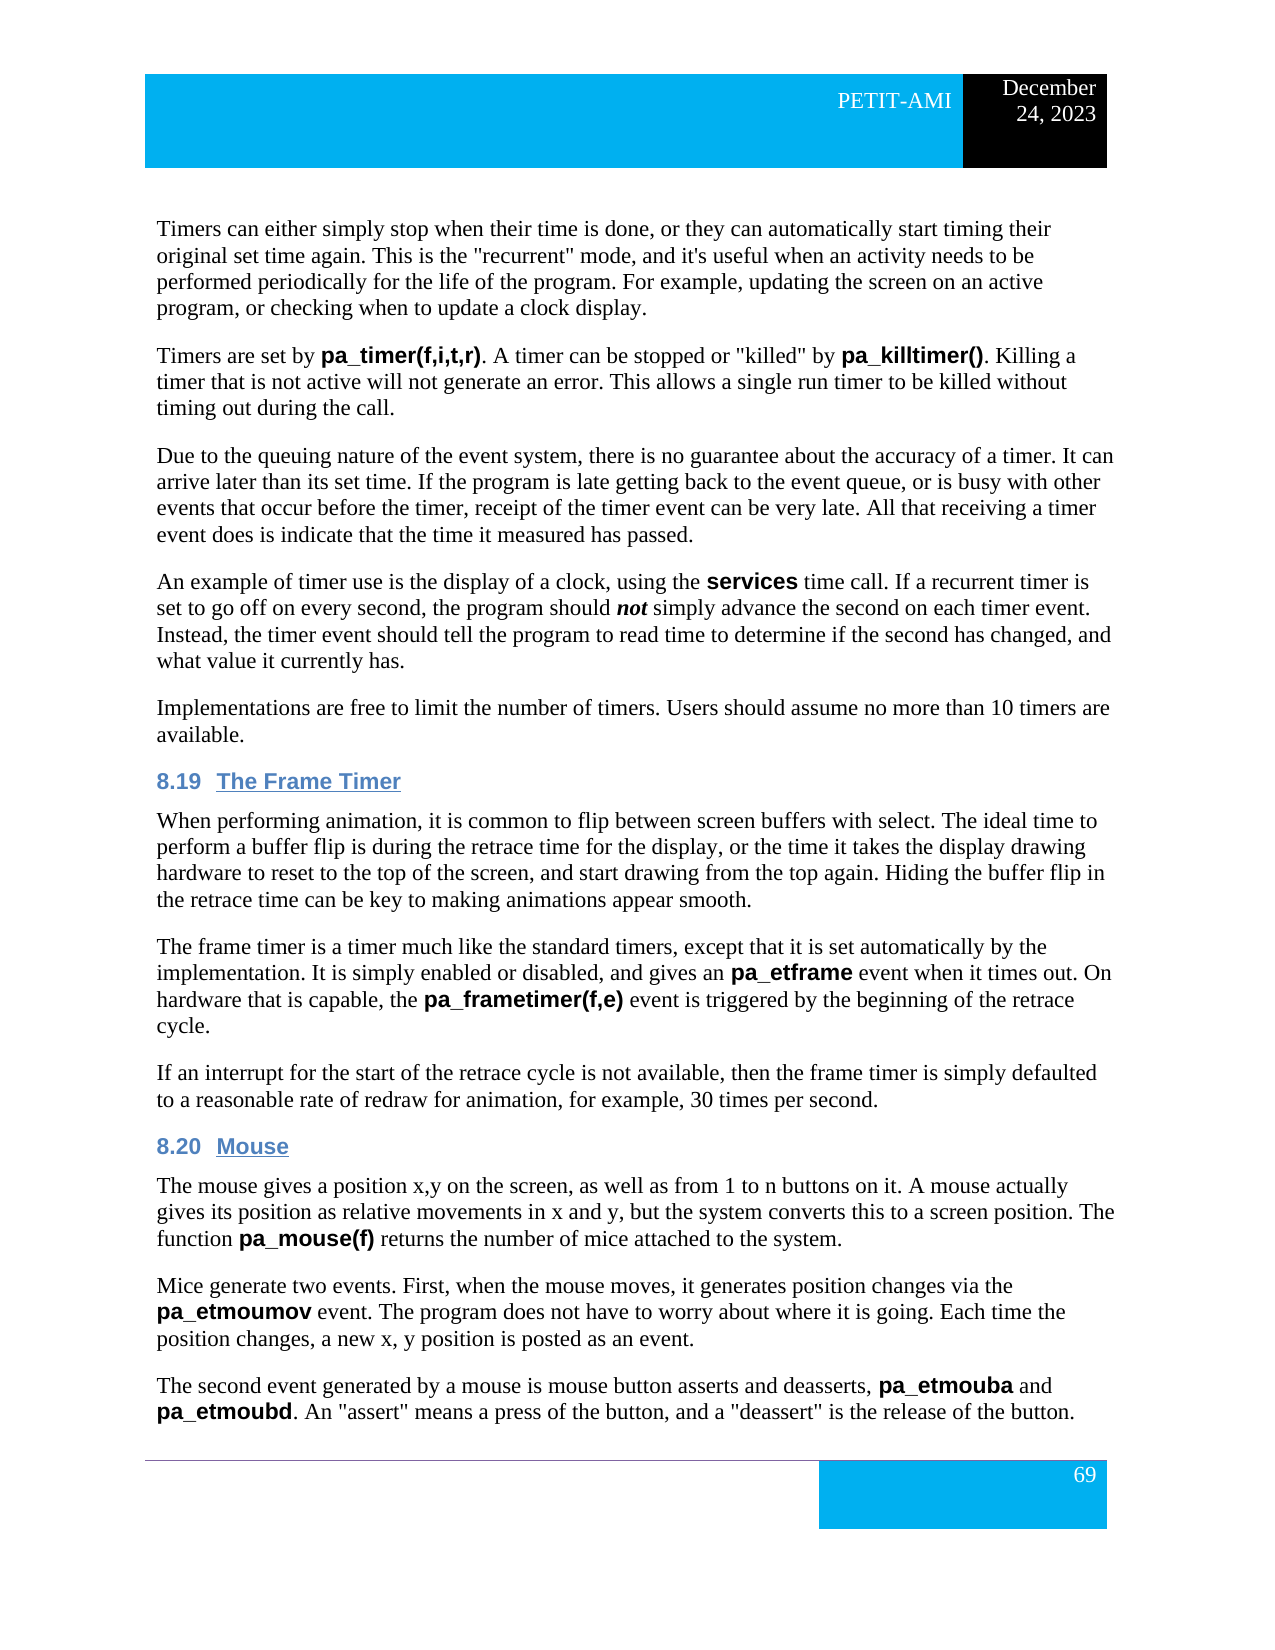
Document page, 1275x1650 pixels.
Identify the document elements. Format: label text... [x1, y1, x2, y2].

text Implementations are free to limit the number of timers. Users should assume no more than 10 timers are available. [156, 694, 1118, 747]
text The mouse gives a position x,y on the screen, as well as from 1 to n buttons on it. A mouse actually gives its position as relative movements in x and y, but the system converts this to a screen position. The function pa_mouse(f) returns the number of mice attached to the system. [156, 1172, 1118, 1251]
text If an interrupt for the start of the retrace cycle is not available, then the frame timer is simply defaulted to a reasonable rate of redraw for animation, for example, 30 times per second. [156, 1059, 1118, 1112]
text The second event generated by a mouse is mouse button asserts and deasserts, pa_etmouba and pa_etmoubd. An "assert" means a press of the button, and a "deassert" is the release of the button. [156, 1372, 1118, 1425]
text Mice generate two events. First, when the mouse moves, it generates position changes via the pa_etmoumov event. The program does not have to worry about where it is going. Each time the position changes, a new x, y position is posted as an event. [156, 1272, 1118, 1351]
text Due to the queuing nature of the event system, there is no guarantee about the accuracy of a timer. It can arrive later than its set time. If the program is late getting back to the event queue, or is busy with other events that occur before the timer, receipt of the timer event can be very late. All that receiving a timer event does is indicate that the time it measured has passed. [156, 442, 1118, 547]
text Timers can either simply stop when their time is done, or they can automatically start timing their original set time again. This is the "recurrent" mode, and it's useful when an activity needs to be performed periodically for the life of the program. For example, updating the screen on an active program, or checking when to update a clock display. [156, 215, 1118, 321]
subtitle Mouse [156, 1133, 1118, 1159]
text The frame timer is a timer much like the standard timers, except that it is set automatically by the implementation. It is simply enabled or disabled, and gives an pa_etframe event when it times out. On hardware that is capable, the pa_frametimer(f,e) event is triggered by the beginning of the retrace cycle. [156, 933, 1118, 1038]
text When performing animation, it is common to flip between screen buffers with select. The ideal time to perform a buffer flip is during the retrace time for the display, or the time it takes the display drawing hardware to reset to the top of the screen, and start drawing from the top again. Hiding the buffer flip in the retrace time can be key to making animations appear smooth. [156, 807, 1118, 912]
text An example of timer use is the display of a clock, using the services time call. If a recurrent timer is set to go off on every second, the program should not simply advance the second on each timer event. Instead, the timer event should tell the program to read time to determine if the second has changed, and what value it currently has. [156, 568, 1118, 673]
subtitle The Frame Timer [156, 768, 1118, 794]
text Timers are set by pa_timer(f,i,t,r). A timer can be stopped or "killed" by pa_killtimer(). Killing a timer that is not active will not generate an error. This allows a single run timer to be killed without timing out during the call. [156, 342, 1118, 421]
